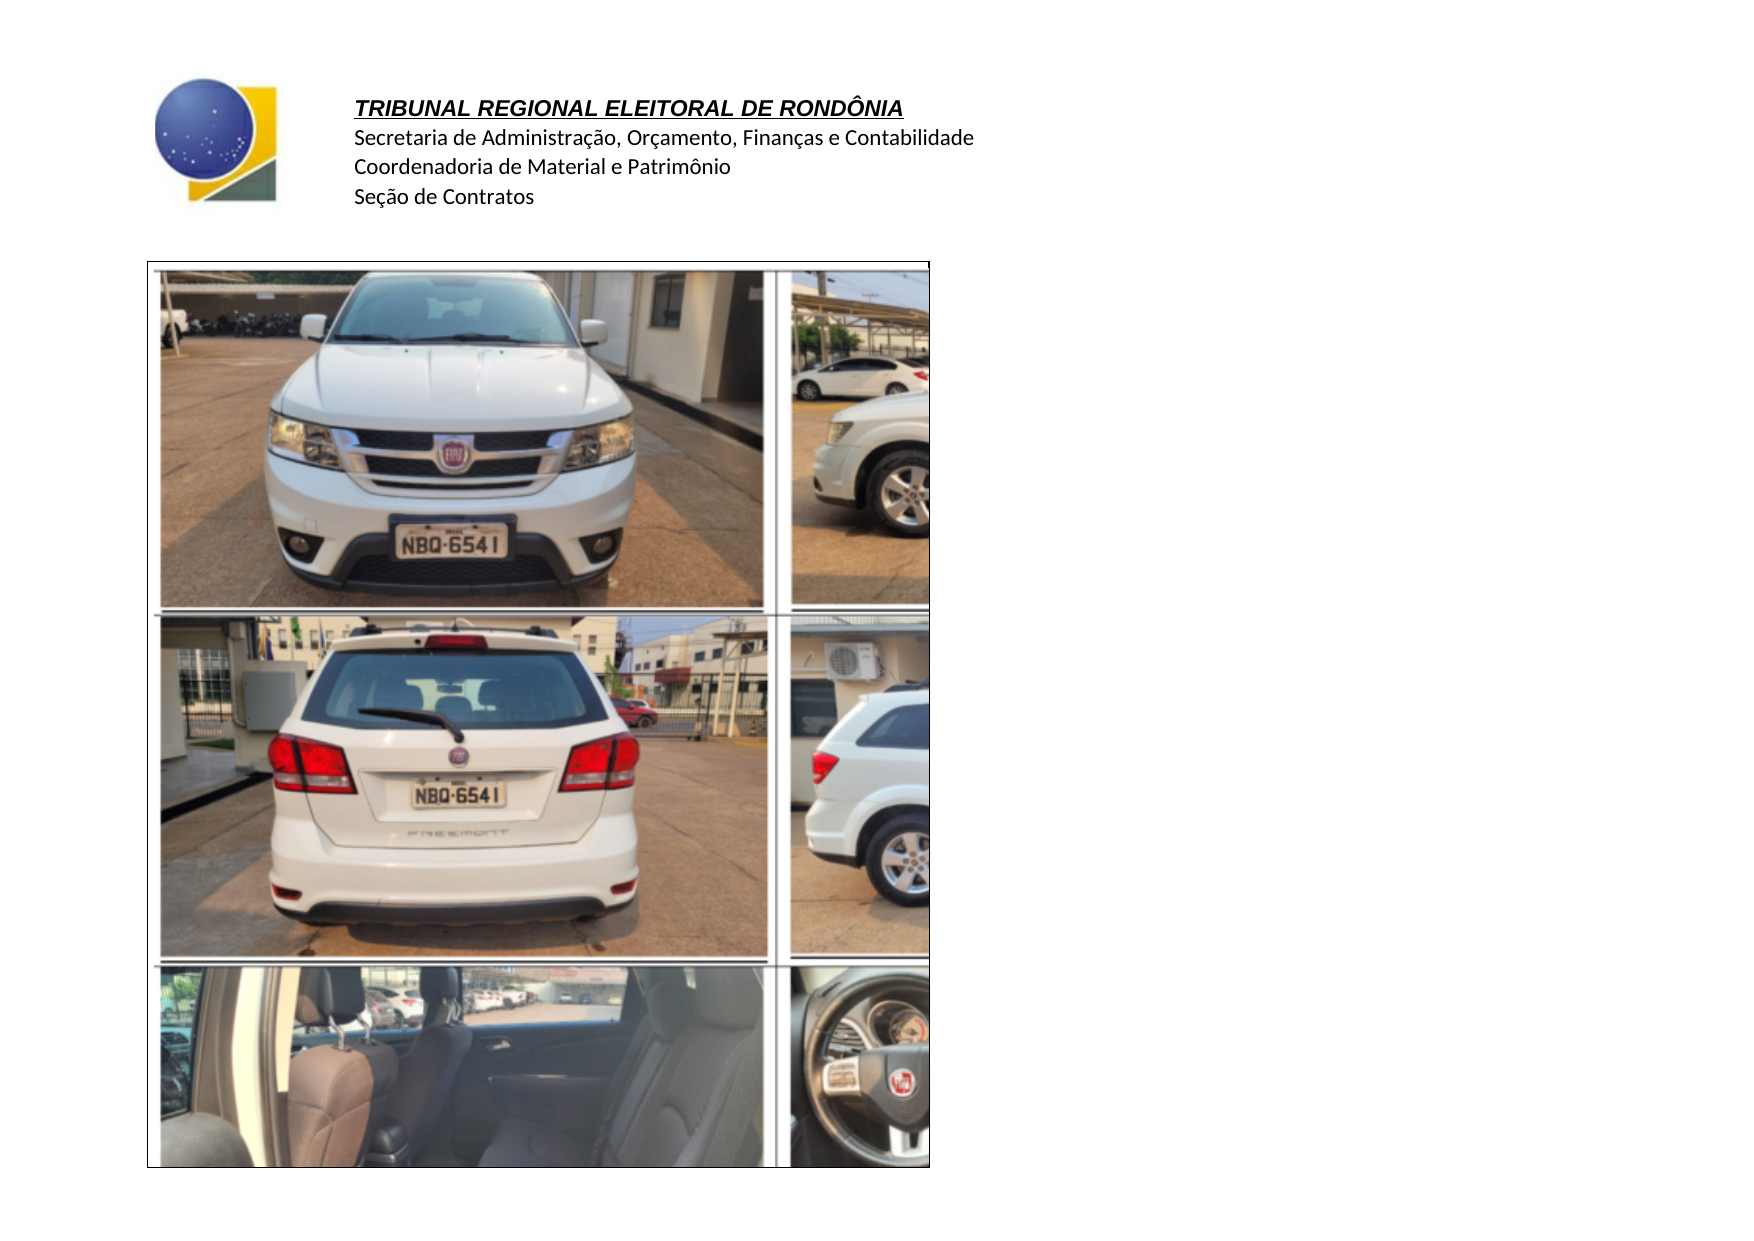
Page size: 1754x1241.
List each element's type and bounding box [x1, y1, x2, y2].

table_cell [148, 262, 928, 1166]
